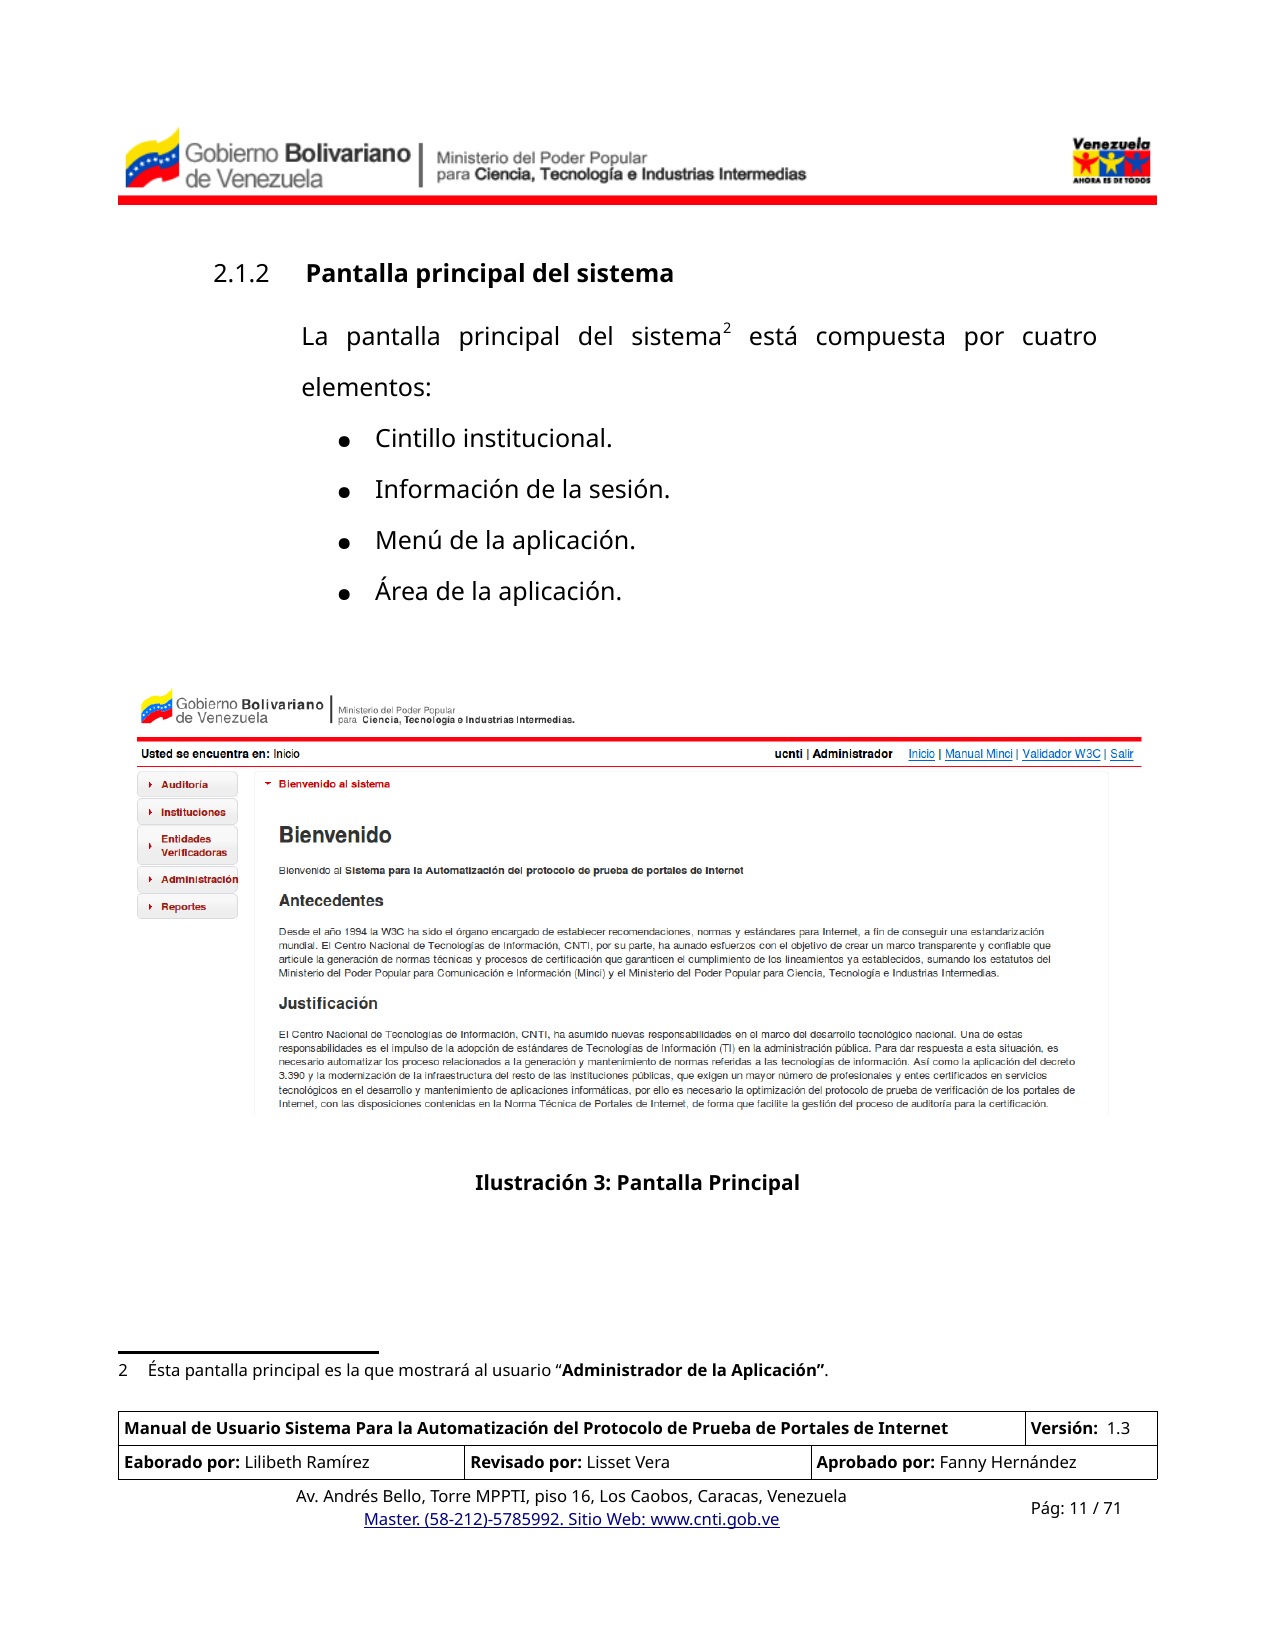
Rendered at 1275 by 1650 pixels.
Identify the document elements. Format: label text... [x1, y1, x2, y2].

list Cintillo institucional. [337, 420, 1098, 454]
list Información de la sesión. [337, 471, 1098, 505]
subtitle Pantalla principal del sistema [118, 255, 1157, 289]
text Ilustración 3: Pantalla Principal [118, 1168, 1157, 1197]
text La pantalla principal del sistema está compuesta por cuatro elementos: [301, 318, 1098, 403]
picture [118, 119, 1157, 205]
list Área de la aplicación. [337, 573, 1098, 607]
picture [130, 679, 1145, 1115]
text Ésta pantalla principal es la que mostrará al usuario “Administrador de la Aplicación”. [118, 1358, 1157, 1381]
list Menú de la aplicación. [337, 522, 1098, 556]
